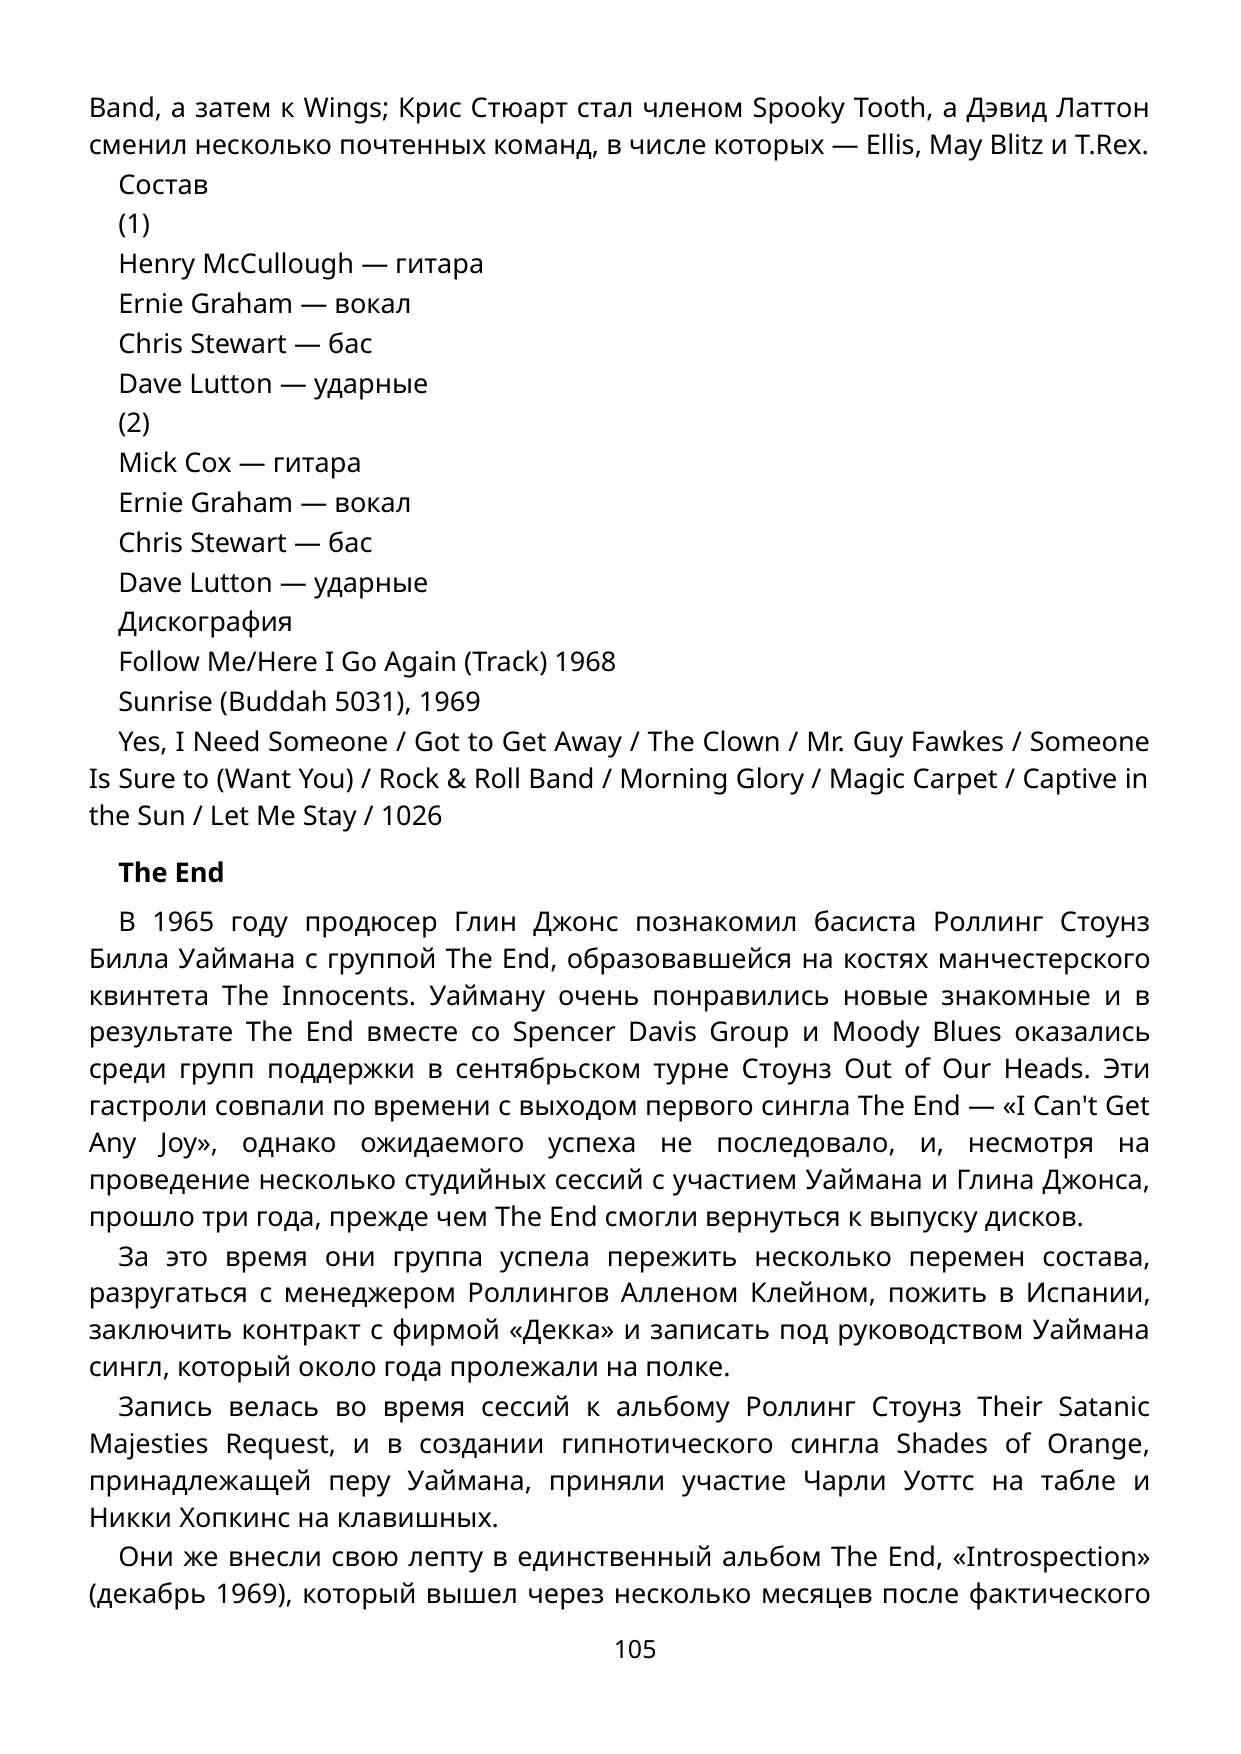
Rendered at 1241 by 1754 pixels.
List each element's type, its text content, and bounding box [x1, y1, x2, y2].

text Состав [88, 165, 1152, 202]
text Band, а затем к Wings; Крис Стюарт стал членом Spooky Tooth, а Дэвид Латтон сменил несколько почтенных команд, в числе которых — Ellis, May Blitz и T.Rex. [88, 88, 1152, 162]
text Запись велась во время сессий к альбому Роллинг Стоунз Their Satanic Majesties Request, и в создании гипнотического сингла Shades of Orange, принадлежащей перу Уаймана, приняли участие Чарли Уоттс на табле и Никки Хопкинс на клавишных. [88, 1387, 1152, 1535]
text Follow Me/Here I Go Again (Track) 1968 [88, 643, 1152, 679]
text Они же внесли свою лепту в единственный альбом The End, «Introspection» (декабрь 1969), который вышел через несколько месяцев после фактического [88, 1538, 1152, 1612]
text Yes, I Need Someone / Got to Get Away / The Clown / Mr. Guy Fawkes / Someone Is Sure to (Want You) / Rock & Roll Band / Morning Glory / Magic Carpet / Captive in the Sun / Let Me Stay / 1026 [88, 722, 1152, 833]
text Dave Lutton — ударные [88, 563, 1152, 600]
text За это время они группа успела пережить несколько перемен состава, разругаться с менеджером Роллингов Алленом Клейном, пожить в Испании, заключить контракт с фирмой «Декка» и записать под руководством Уаймана сингл, который около года пролежали на полке. [88, 1237, 1152, 1384]
text Ernie Graham — вокал [88, 284, 1152, 321]
text Dave Lutton — ударные [88, 364, 1152, 401]
text Sunrise (Buddah 5031), 1969 [88, 682, 1152, 719]
text (2) [88, 404, 1152, 441]
text Ernie Graham — вокал [88, 483, 1152, 520]
text Henry McCullough — гитара [88, 245, 1152, 282]
text Chris Stewart — бас [88, 324, 1152, 361]
text Chris Stewart — бас [88, 523, 1152, 560]
text Mick Cox — гитара [88, 444, 1152, 481]
subtitle The End [118, 853, 1152, 890]
text Дискография [88, 603, 1152, 640]
text В 1965 году продюсер Глин Джонс познакомил басиста Роллинг Стоунз Билла Уаймана с группой The End, образовавшейся на костях манчестерского квинтета The Innocents. Уайману очень понравились новые знакомные и в результате The End вместе со Spencer Davis Group и Moody Blues оказались среди групп поддержки в сентябрьском турне Стоунз Out of Our Heads. Эти гастроли совпали по времени с выходом первого сингла The End — «I Can't Get Any Joy», однако ожидаемого успеха не последовало, и, несмотря на проведение несколько студийных сессий с участием Уаймана и Глина Джонса, прошло три года, прежде чем The End смогли вернуться к выпуску дисков. [88, 902, 1152, 1234]
text (1) [88, 205, 1152, 242]
